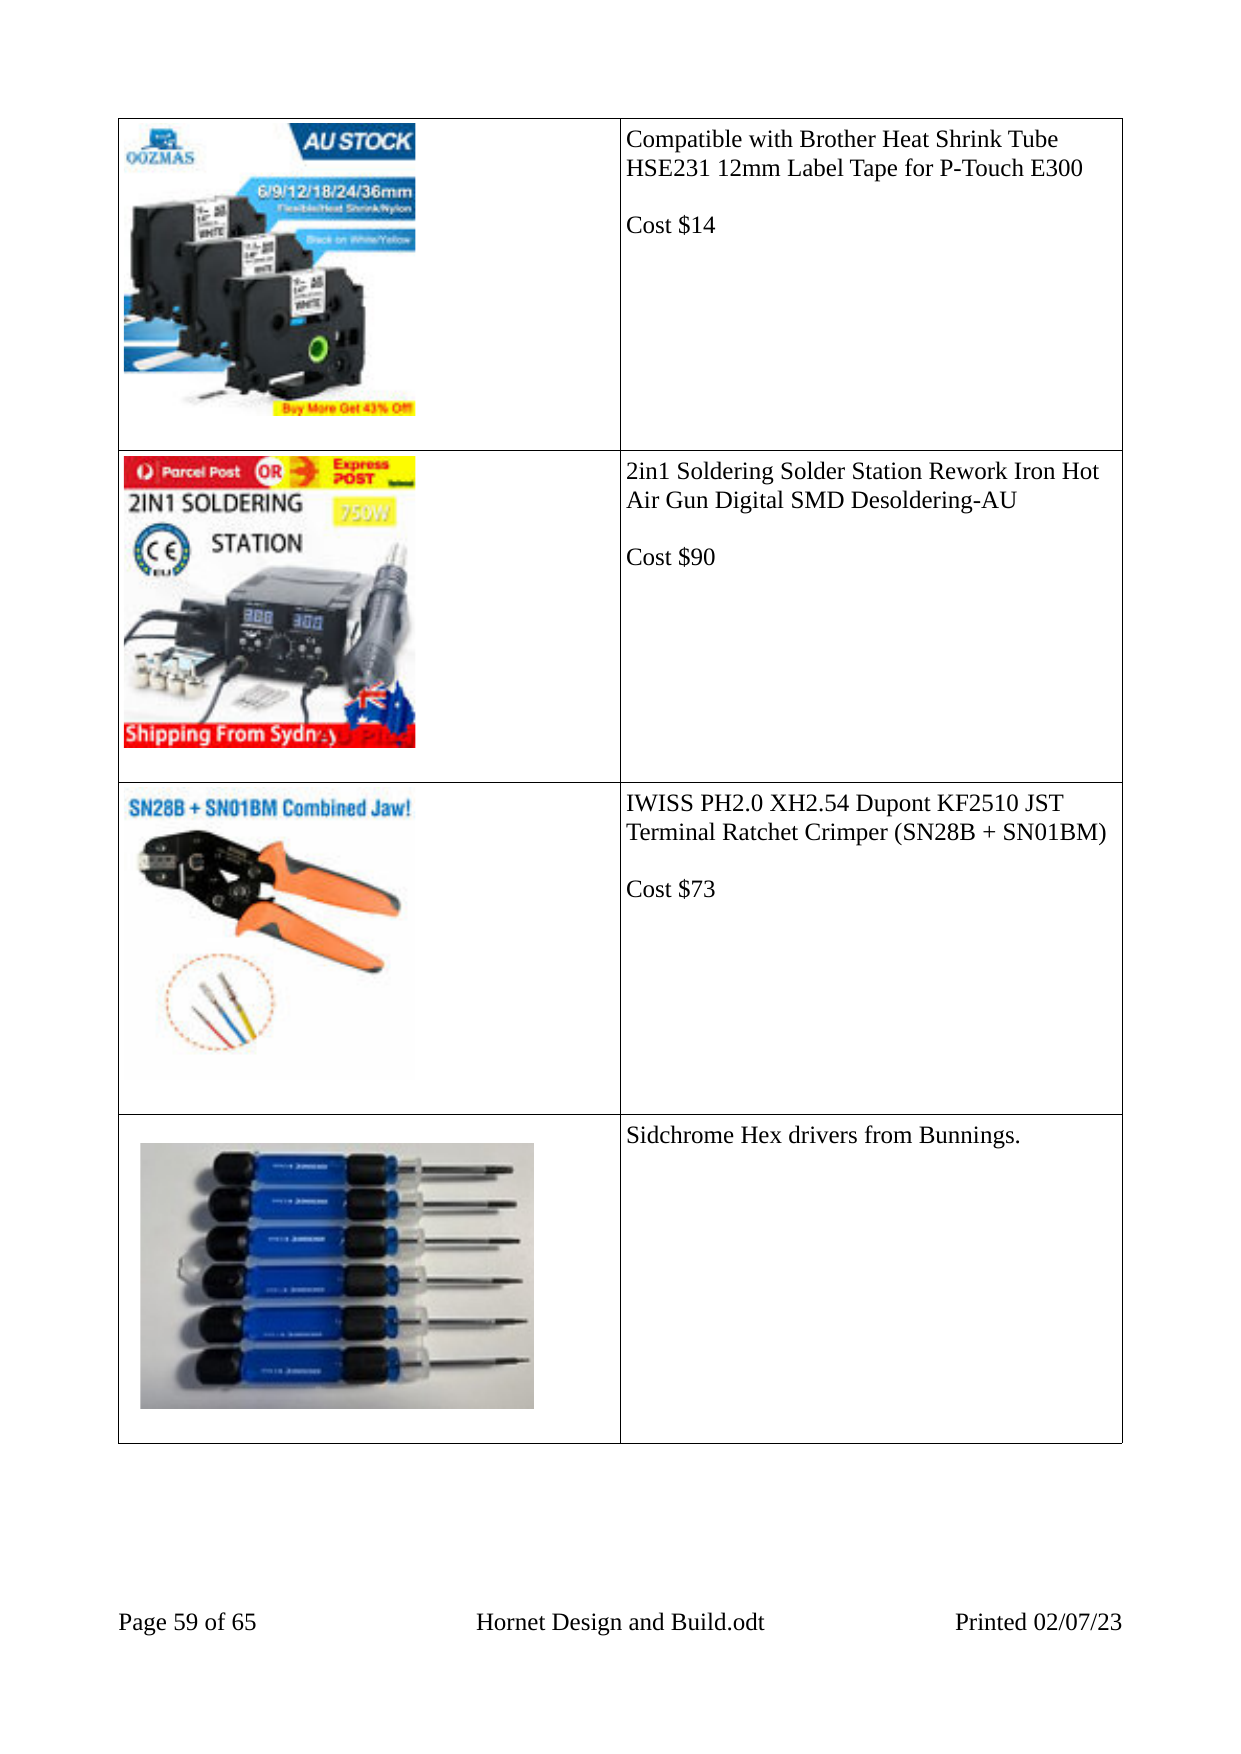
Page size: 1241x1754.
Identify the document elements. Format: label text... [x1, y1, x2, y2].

picture [123, 123, 416, 416]
table_cell Compatible with Brother Heat Shrink Tube HSE231 12mm Label Tape for P-Touch E300 Cost $14 [621, 119, 1122, 450]
table_cell [119, 119, 620, 450]
picture [123, 787, 416, 1080]
picture [140, 1143, 534, 1409]
table_cell [119, 1115, 620, 1443]
table_cell Sidchrome Hex drivers from Bunnings. [621, 1115, 1122, 1443]
picture [123, 456, 416, 748]
table_cell [119, 783, 620, 1114]
table_cell 2in1 Soldering Solder Station Rework Iron Hot Air Gun Digital SMD Desoldering-AU Cost $90 [621, 451, 1122, 782]
table_cell [119, 451, 620, 782]
table_cell IWISS PH2.0 XH2.54 Dupont KF2510 JST Terminal Ratchet Crimper (SN28B + SN01BM) Cost $73 [621, 783, 1122, 1114]
